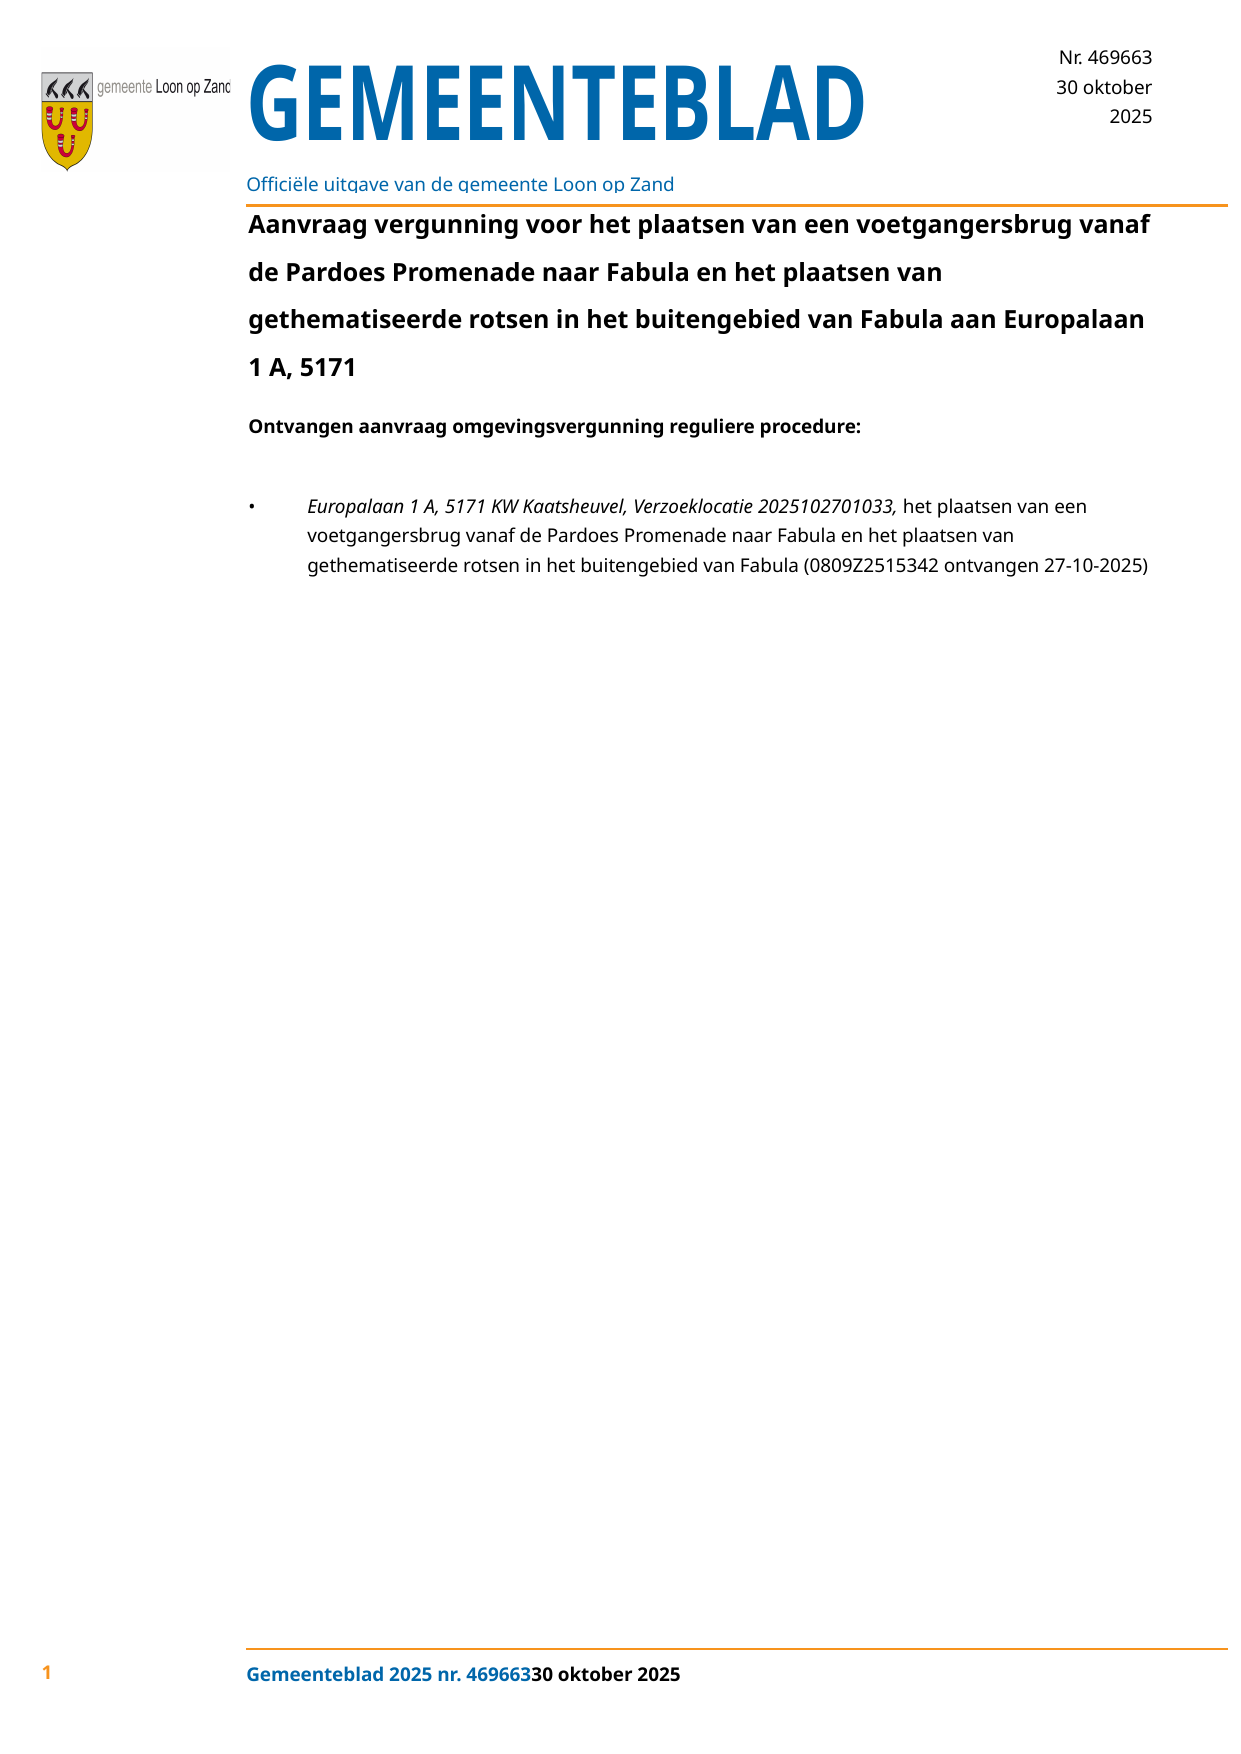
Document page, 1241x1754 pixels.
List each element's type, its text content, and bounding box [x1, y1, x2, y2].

list Europalaan 1 A, 5171 KW Kaatsheuvel, Verzoeklocatie 2025102701033, het plaatsen van een voetgangersbrug vanaf de Pardoes Promenade naar Fabula en het plaatsen van gethematiseerde rotsen in het buitengebied van Fabula (0809Z2515342 ontvangen 27-10-2025) [248, 493, 1152, 578]
text Ontvangen aanvraag omgevingsvergunning reguliere procedure: [248, 413, 1152, 439]
picture [41, 47, 231, 172]
text Aanvraag vergunning voor het plaatsen van een voetgangersbrug vanaf de Pardoes Promenade naar Fabula en het plaatsen van gethematiseerde rotsen in het buitengebied van Fabula aan Europalaan 1 A, 5171 [248, 207, 1152, 384]
